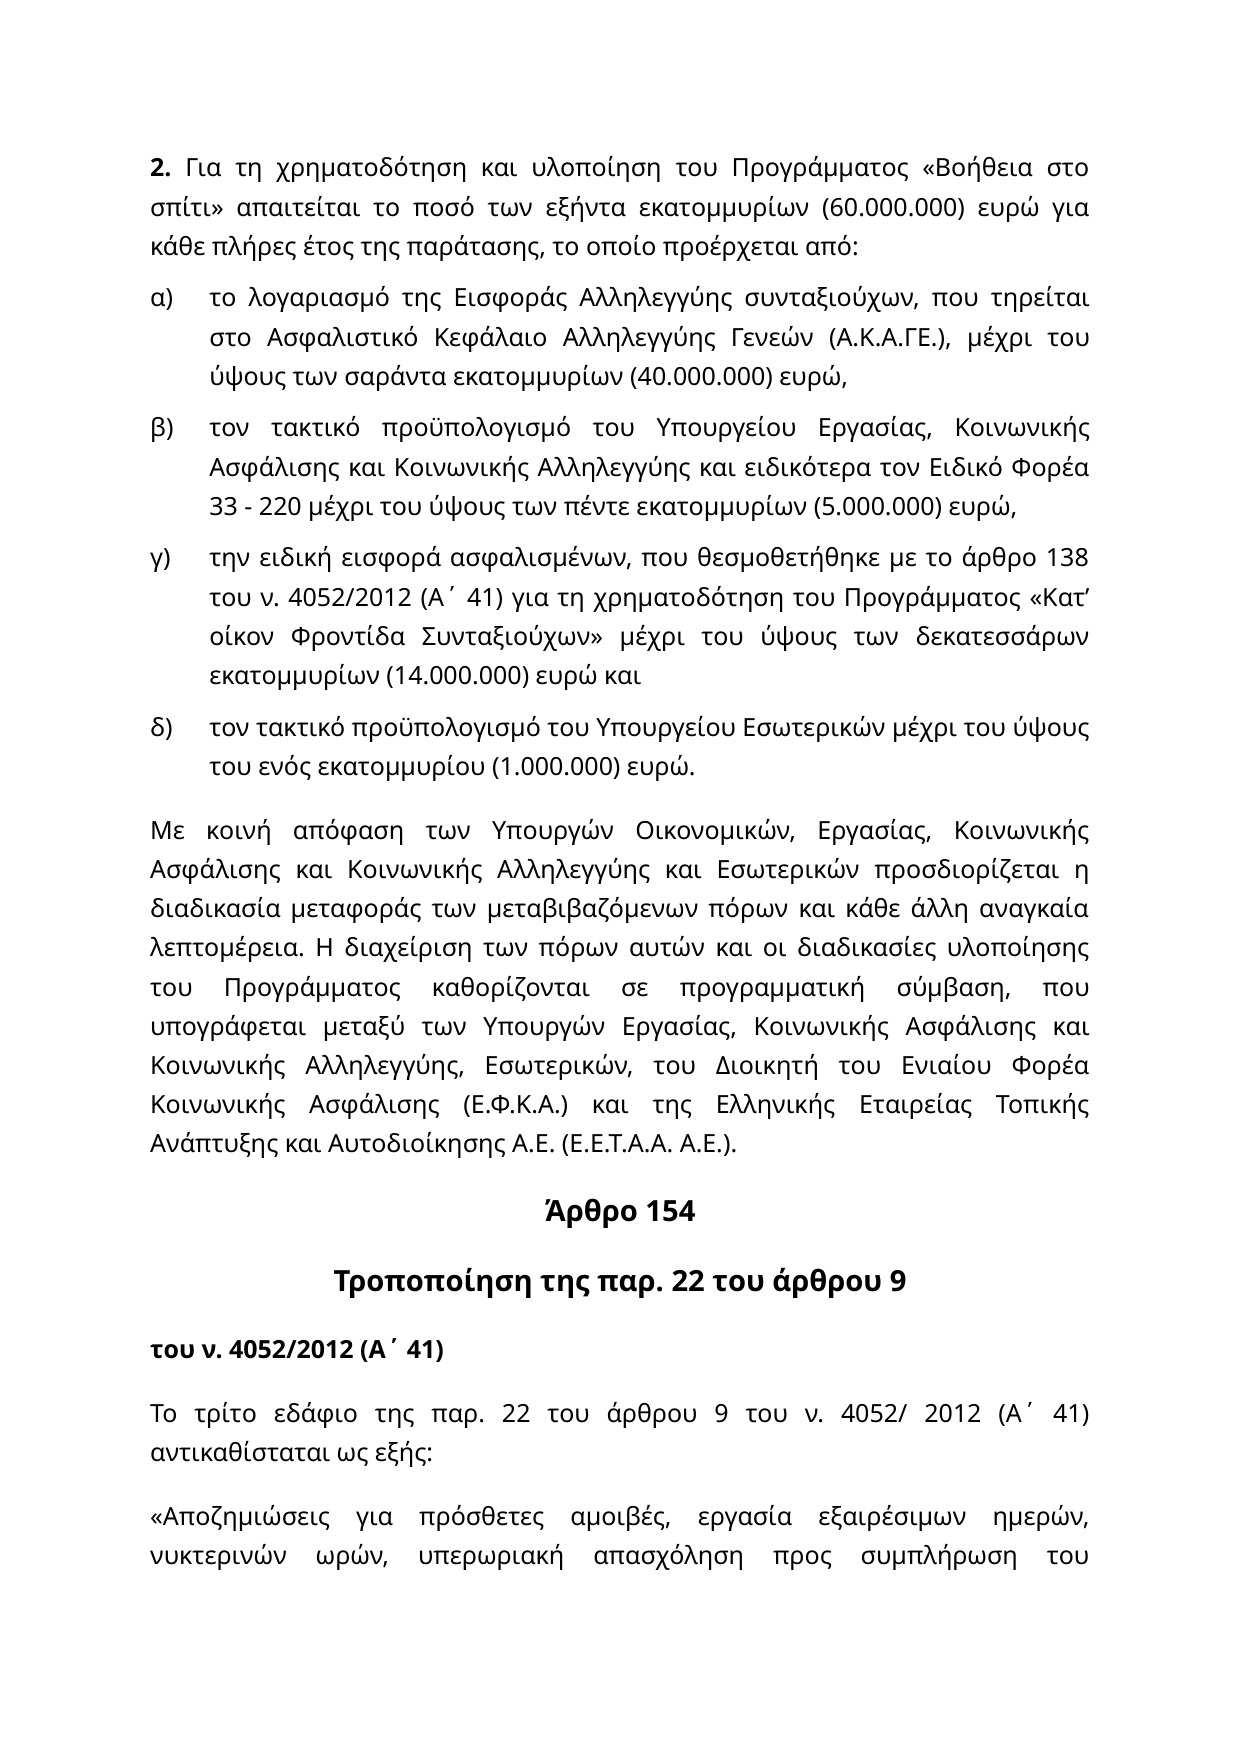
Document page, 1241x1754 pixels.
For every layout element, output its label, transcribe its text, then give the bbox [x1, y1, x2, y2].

text 2. Για τη χρηματοδότηση και υλοποίηση του Προγράμματος «Βοήθεια στο σπίτι» απαιτείται το ποσό των εξήντα εκατομμυρίων (60.000.000) ευρώ για κάθε πλήρες έτος της παράτασης, το οποίο προέρχεται από: [150, 150, 1090, 262]
list γ) την ειδική εισφορά ασφαλισμένων, που θεσμοθετήθηκε με το άρθρο 138 του ν. 4052/2012 (Α΄ 41) για τη χρηματοδότηση του Προγράμματος «Κατ’ οίκον Φροντίδα Συνταξιούχων» μέχρι του ύψους των δεκατεσσάρων εκατομμυρίων (14.000.000) ευρώ και [150, 540, 1090, 692]
list β) τον τακτικό προϋπολογισμό του Υπουργείου Εργασίας, Κοινωνικής Ασφάλισης και Κοινωνικής Αλληλεγγύης και ειδικότερα τον Ειδικό Φορέα 33 - 220 μέχρι του ύψους των πέντε εκατομμυρίων (5.000.000) ευρώ, [150, 410, 1090, 522]
list δ) τον τακτικό προϋπολογισμό του Υπουργείου Εσωτερικών μέχρι του ύψους του ενός εκατομμυρίου (1.000.000) ευρώ. [150, 709, 1090, 782]
subtitle Άρθρο 154 [150, 1190, 1090, 1230]
text του ν. 4052/2012 (Α΄ 41) [150, 1331, 1090, 1365]
list α) το λογαριασμό της Εισφοράς Αλληλεγγύης συνταξιούχων, που τηρείται στο Ασφαλιστικό Κεφάλαιο Αλληλεγγύης Γενεών (Α.Κ.Α.ΓΕ.), μέχρι του ύψους των σαράντα εκατομμυρίων (40.000.000) ευρώ, [150, 280, 1090, 392]
text Το τρίτο εδάφιο της παρ. 22 του άρθρου 9 του ν. 4052/ 2012 (Α΄ 41) αντικαθίσταται ως εξής: [150, 1395, 1090, 1469]
subtitle Τροποποίηση της παρ. 22 του άρθρου 9 [150, 1261, 1090, 1300]
text Με κοινή απόφαση των Υπουργών Οικονομικών, Εργασίας, Κοινωνικής Ασφάλισης και Κοινωνικής Αλληλεγγύης και Εσωτερικών προσδιορίζεται η διαδικασία μεταφοράς των μεταβιβαζόμενων πόρων και κάθε άλλη αναγκαία λεπτομέρεια. Η διαχείριση των πόρων αυτών και οι διαδικασίες υλοποίησης του Προγράμματος καθορίζονται σε προγραμματική σύμβαση, που υπογράφεται μεταξύ των Υπουργών Εργασίας, Κοινωνικής Ασφάλισης και Κοινωνικής Αλληλεγγύης, Εσωτερικών, του Διοικητή του Ενιαίου Φορέα Κοινωνικής Ασφάλισης (Ε.Φ.Κ.Α.) και της Ελληνικής Εταιρείας Τοπικής Ανάπτυξης και Αυτοδιοίκησης Α.Ε. (Ε.Ε.Τ.Α.Α. Α.Ε.). [150, 812, 1090, 1160]
text «Αποζημιώσεις για πρόσθετες αμοιβές, εργασία εξαιρέσιμων ημερών, νυκτερινών ωρών, υπερωριακή απασχόληση προς συμπλήρωση του [150, 1499, 1090, 1572]
